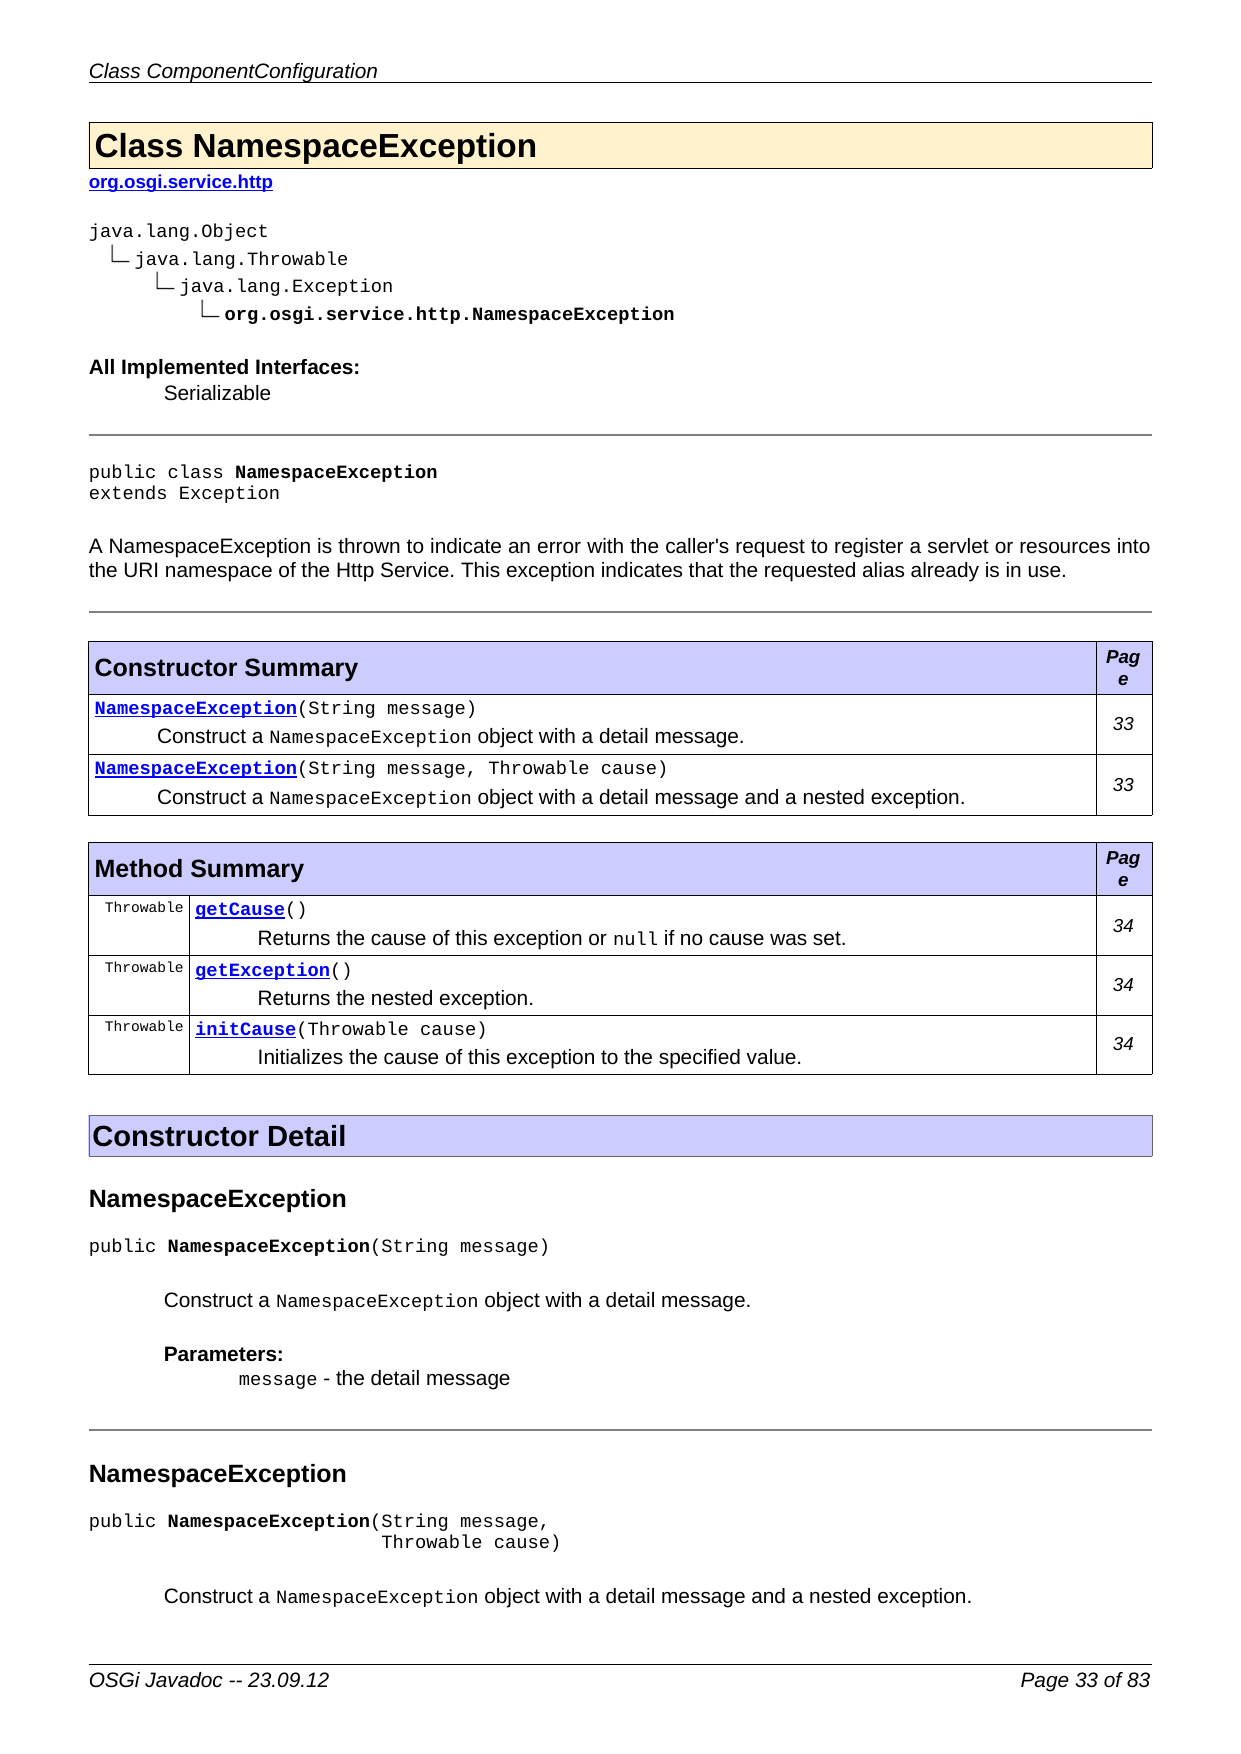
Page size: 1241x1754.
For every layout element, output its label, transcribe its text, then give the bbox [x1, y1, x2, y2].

subtitle NamespaceException [88, 1184, 1152, 1213]
table_cell [1097, 896, 1152, 955]
table_cell [1097, 755, 1152, 814]
table_header Page [1097, 642, 1152, 694]
picture [201, 298, 225, 321]
text A NamespaceException is thrown to indicate an error with the caller's request to register a servlet or resources into the URI namespace of the Http Service. This exception indicates that the requested alias already is in use. [88, 534, 1152, 582]
text Construct a NamespaceException object with a detail message and a nested exception. [163, 1584, 1152, 1609]
table_cell NamespaceException(String message, Throwable cause) Construct a NamespaceException object with a detail message and a nested exception. [89, 755, 1096, 814]
picture [111, 243, 135, 266]
text org.osgi.service.http.NamespaceException [88, 298, 1152, 326]
table_cell [1097, 956, 1152, 1014]
text Construct a NamespaceException object with a detail message. [163, 1287, 1152, 1313]
table_cell Throwable [89, 896, 189, 955]
table_cell getCause() Returns the cause of this exception or null if no cause was set. [190, 896, 1096, 955]
table_header Constructor Summary [89, 642, 1096, 694]
text message - the detail message [238, 1366, 1152, 1391]
subtitle Class NamespaceException [90, 123, 1152, 168]
text Parameters: [163, 1342, 1152, 1366]
text java.lang.Throwable [88, 243, 1152, 271]
table_cell initCause(Throwable cause) Initializes the cause of this exception to the specified value. [190, 1016, 1096, 1073]
table_cell [1097, 695, 1152, 754]
table_header Page [1097, 843, 1152, 895]
picture [156, 270, 180, 293]
text extends Exception [88, 484, 1152, 505]
text java.lang.Exception [88, 271, 1152, 298]
subtitle NamespaceException [88, 1459, 1152, 1488]
subtitle Constructor Detail [90, 1116, 1152, 1156]
table_cell [1097, 1016, 1152, 1073]
table_cell getException() Returns the nested exception. [190, 956, 1096, 1014]
text public NamespaceException(String message) [88, 1237, 1152, 1258]
subtitle All Implemented Interfaces: [88, 355, 1152, 379]
table_cell Throwable [89, 1016, 189, 1073]
text java.lang.Object [88, 222, 1152, 243]
text org.osgi.service.http [88, 171, 1152, 193]
table_cell NamespaceException(String message) Construct a NamespaceException object with a detail message. [89, 695, 1096, 754]
text Serializable [163, 381, 1152, 405]
text public class NamespaceException [88, 463, 1152, 484]
table_cell Throwable [89, 956, 189, 1014]
table_header Method Summary [89, 843, 1096, 895]
text public NamespaceException(String message, Throwable cause) [88, 1512, 1152, 1554]
